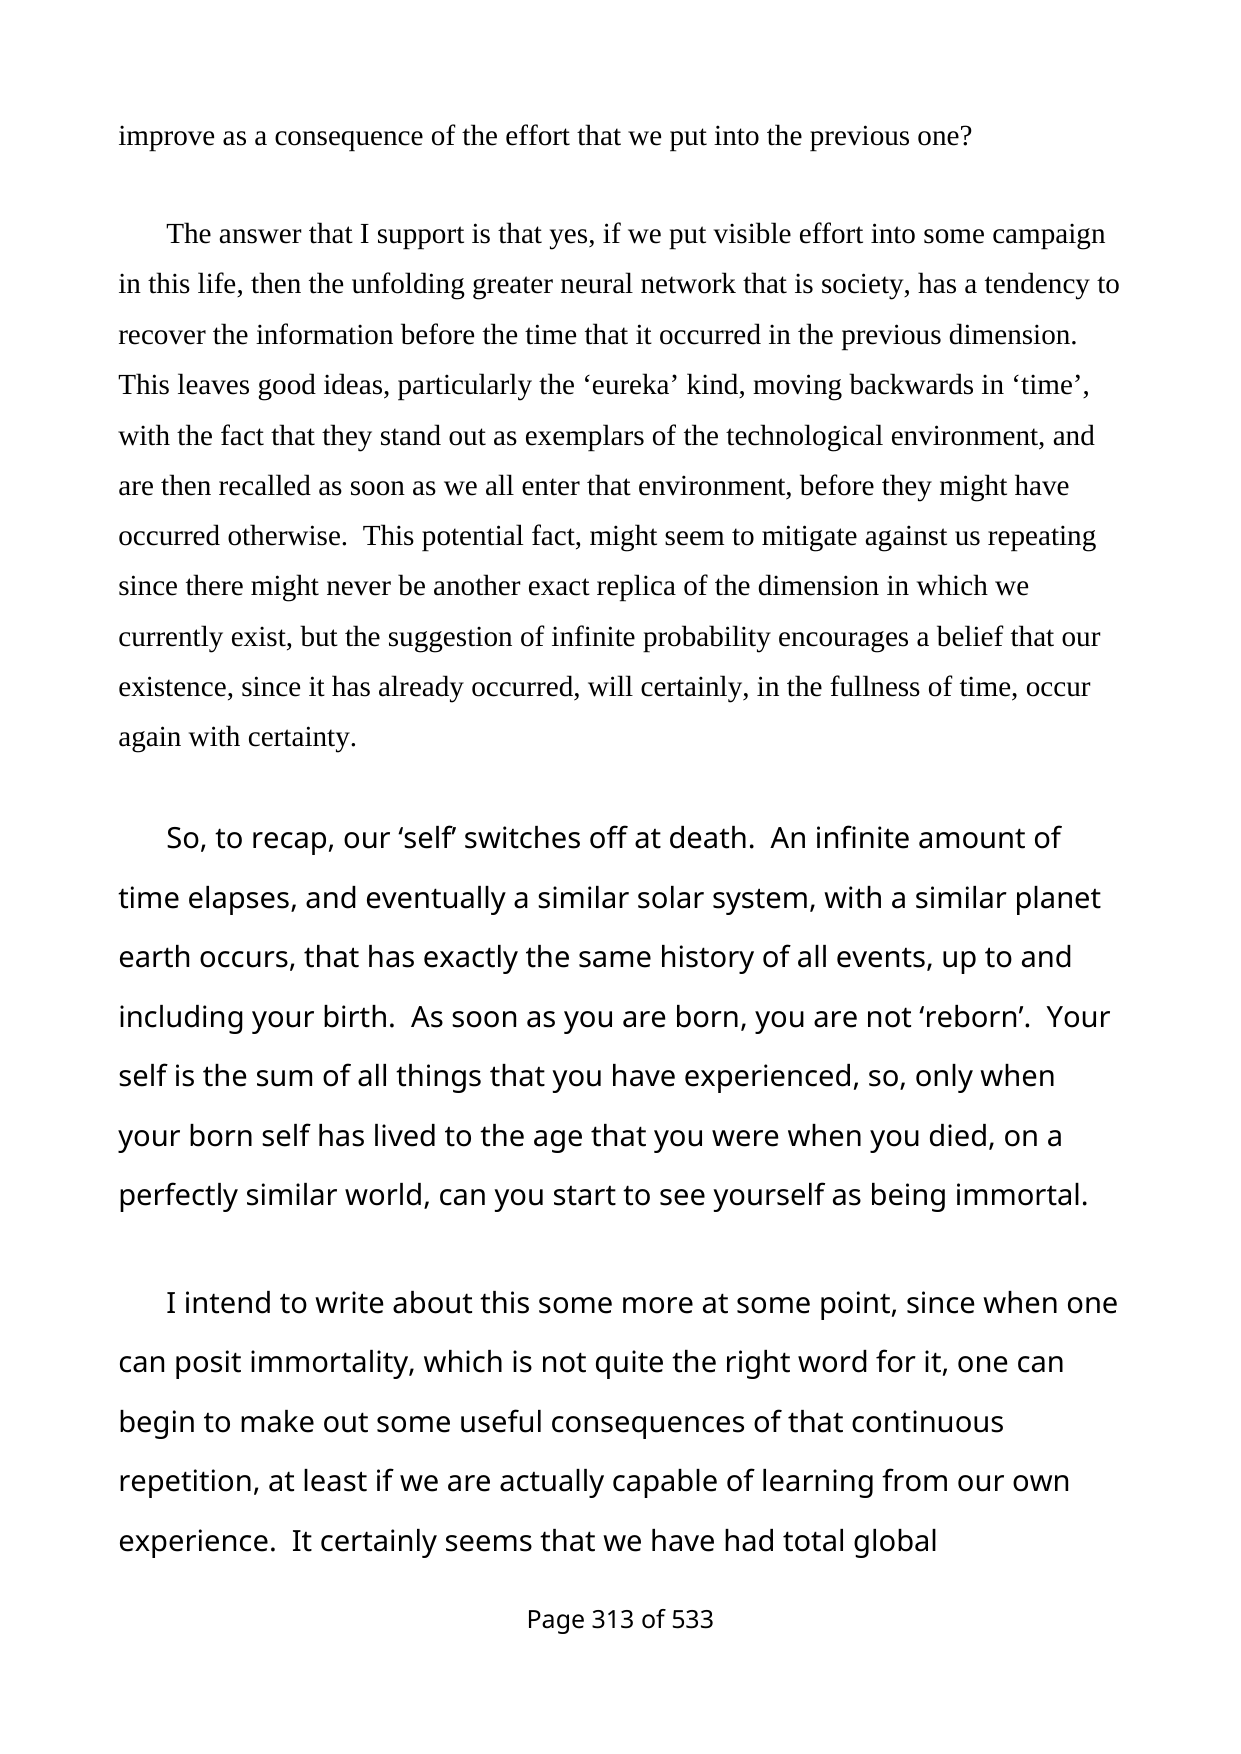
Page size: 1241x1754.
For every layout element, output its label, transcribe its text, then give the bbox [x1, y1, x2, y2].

text improve as a consequence of the effort that we put into the previous one? [118, 118, 1122, 152]
text The answer that I support is that yes, if we put visible effort into some campaign in this life, then the unfolding greater neural network that is society, has a tendency to recover the information before the time that it occurred in the previous dimension. This leaves good ideas, particularly the ‘eureka’ kind, moving backwards in ‘time’, with the fact that they stand out as exemplars of the technological environment, and are then recalled as soon as we all enter that environment, before they might have occurred otherwise. This potential fact, might seem to mitigate against us repeating since there might never be another exact replica of the dimension in which we currently exist, but the suggestion of infinite probability encourages a belief that our existence, since it has already occurred, will certainly, in the fullness of time, occur again with certainty. [118, 216, 1122, 753]
text I intend to write about this some more at some point, since when one can posit immortality, which is not quite the right word for it, one can begin to make out some useful consequences of that continuous repetition, at least if we are actually capable of learning from our own experience. It certainly seems that we have had total global [118, 1282, 1122, 1559]
text So, to recap, our ‘self’ switches off at death. An infinite amount of time elapses, and eventually a similar solar system, with a similar planet earth occurs, that has exactly the same history of all events, up to and including your birth. As soon as you are born, you are not ‘reborn’. Your self is the sum of all things that you have experienced, so, only when your born self has lived to the age that you were when you died, on a perfectly similar world, can you start to see yourself as being immortal. [118, 818, 1122, 1214]
